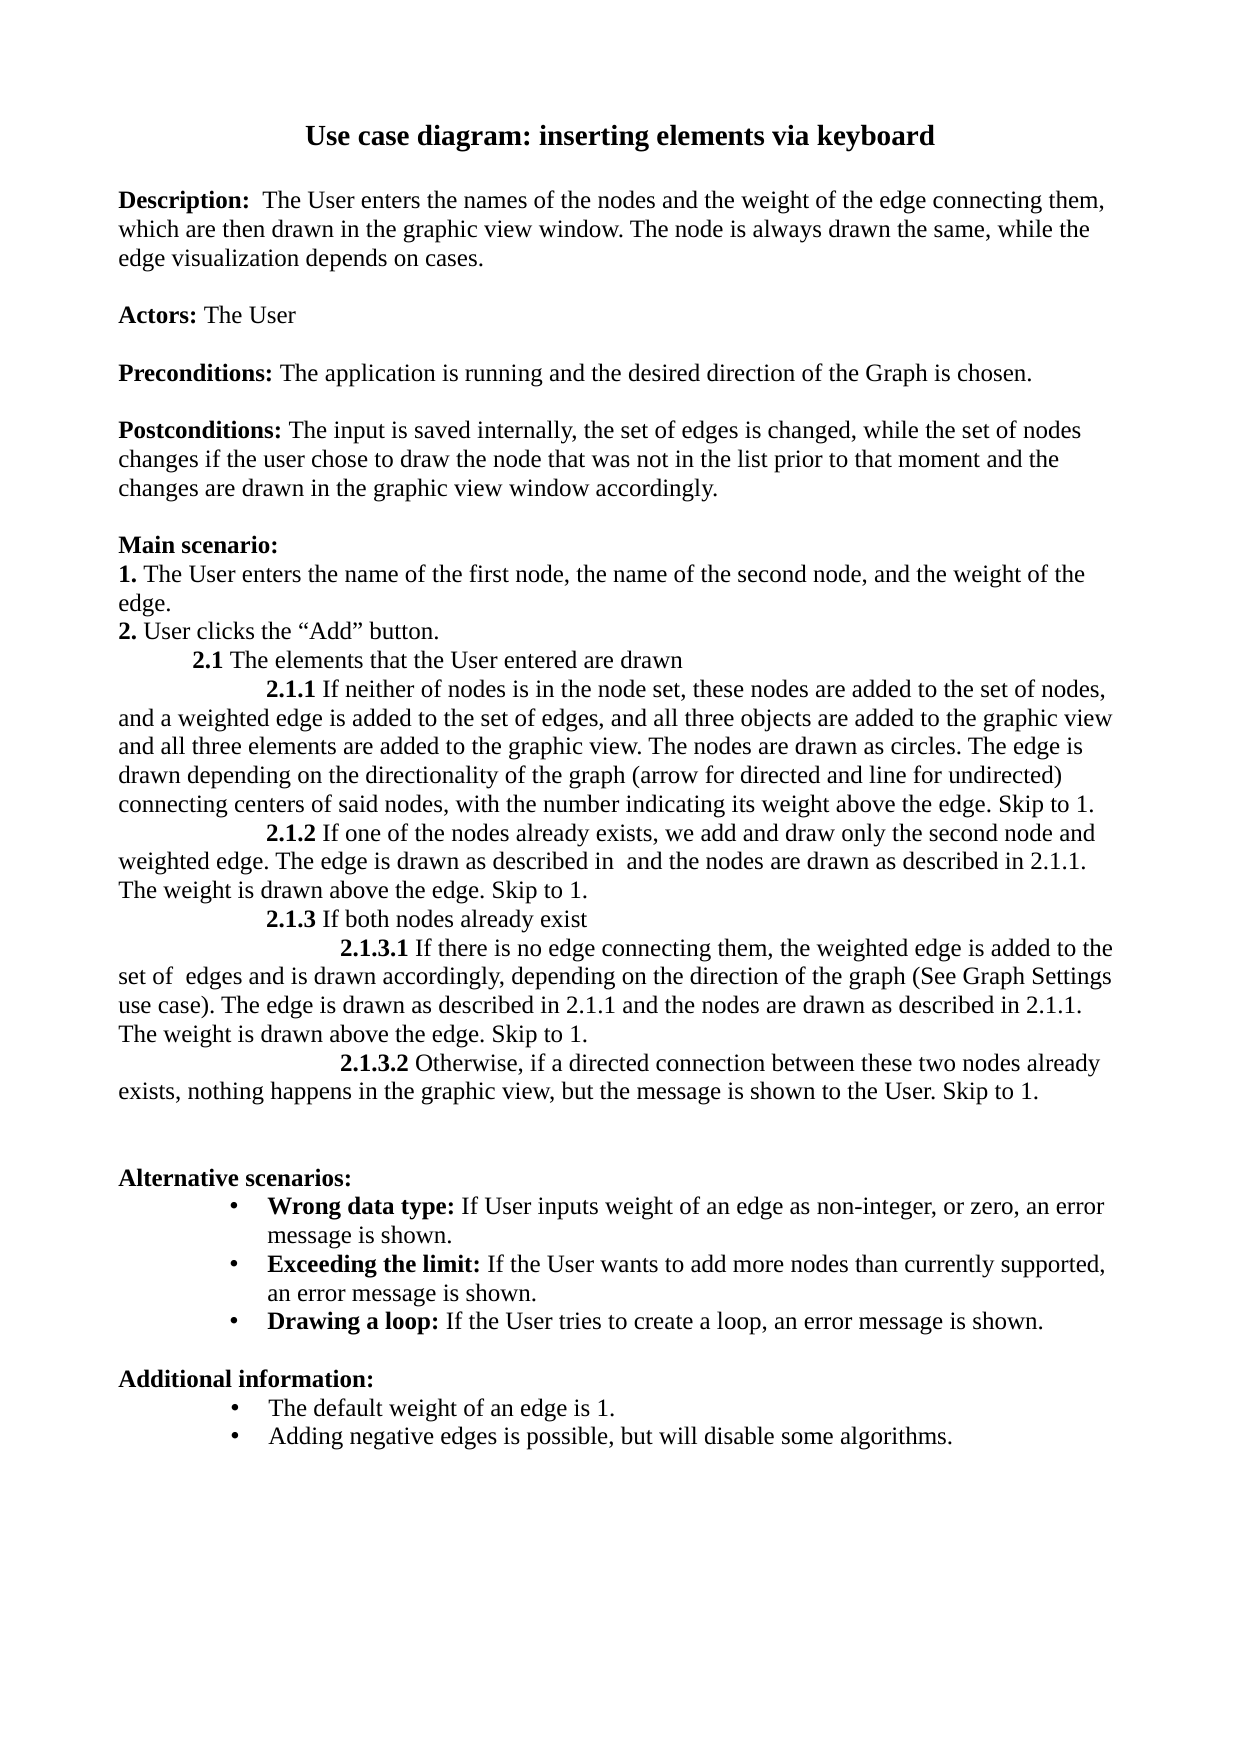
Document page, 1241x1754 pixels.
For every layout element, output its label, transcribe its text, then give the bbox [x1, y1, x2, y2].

text Postconditions: The input is saved internally, the set of edges is changed, while the set of nodes changes if the user chose to draw the node that was not in the list prior to that moment and the changes are drawn in the graphic view window accordingly. [118, 415, 1122, 501]
text 2.1.2 If one of the nodes already exists, we add and draw only the second node and weighted edge. The edge is drawn as described in and the nodes are drawn as described in 2.1.1. The weight is drawn above the edge. Skip to 1. [118, 818, 1122, 904]
text Description: The User enters the names of the nodes and the weight of the edge connecting them, which are then drawn in the graphic view window. The node is always drawn the same, while the edge visualization depends on cases. [118, 185, 1122, 271]
text 2.1.3.2 Otherwise, if a directed connection between these two nodes already exists, nothing happens in the graphic view, but the message is shown to the User. Skip to 1. [118, 1048, 1122, 1105]
text Alternative scenarios: [118, 1163, 1122, 1191]
text Main scenario: [118, 530, 1122, 559]
text 2.1.3 If both nodes already exist [118, 904, 1122, 933]
text 2.1.1 If neither of nodes is in the node set, these nodes are added to the set of nodes, and a weighted edge is added to the set of edges, and all three objects are added to the graphic view and all three elements are added to the graphic view. The nodes are drawn as circles. The edge is drawn depending on the directionality of the graph (arrow for directed and line for undirected) connecting centers of said nodes, with the number indicating its weight above the edge. Skip to 1. [118, 674, 1122, 818]
text Additional information: [118, 1364, 1122, 1393]
text 2. User clicks the “Add” button. [118, 616, 1122, 645]
text Actors: The User [118, 300, 1122, 329]
list The default weight of an edge is 1. [231, 1393, 1122, 1421]
text 1. The User enters the name of the first node, the name of the second node, and the weight of the edge. [118, 559, 1122, 616]
list Drawing a loop: If the User tries to create a loop, an error message is shown. [229, 1306, 1122, 1335]
text Preconditions: The application is running and the desired direction of the Graph is chosen. [118, 358, 1122, 386]
text 2.1.3.1 If there is no edge connecting them, the weighted edge is added to the set of edges and is drawn accordingly, depending on the direction of the graph (See Graph Settings use case). The edge is drawn as described in 2.1.1 and the nodes are drawn as described in 2.1.1. The weight is drawn above the edge. Skip to 1. [118, 933, 1122, 1048]
text 2.1 The elements that the User entered are drawn [118, 645, 1122, 674]
list Exceeding the limit: If the User wants to add more nodes than currently supported, an error message is shown. [229, 1249, 1122, 1306]
list Adding negative edges is possible, but will disable some algorithms. [231, 1421, 1122, 1450]
list Wrong data type: If User inputs weight of an edge as non-integer, or zero, an error message is shown. [229, 1191, 1122, 1249]
text Use case diagram: inserting elements via keyboard [118, 118, 1122, 152]
